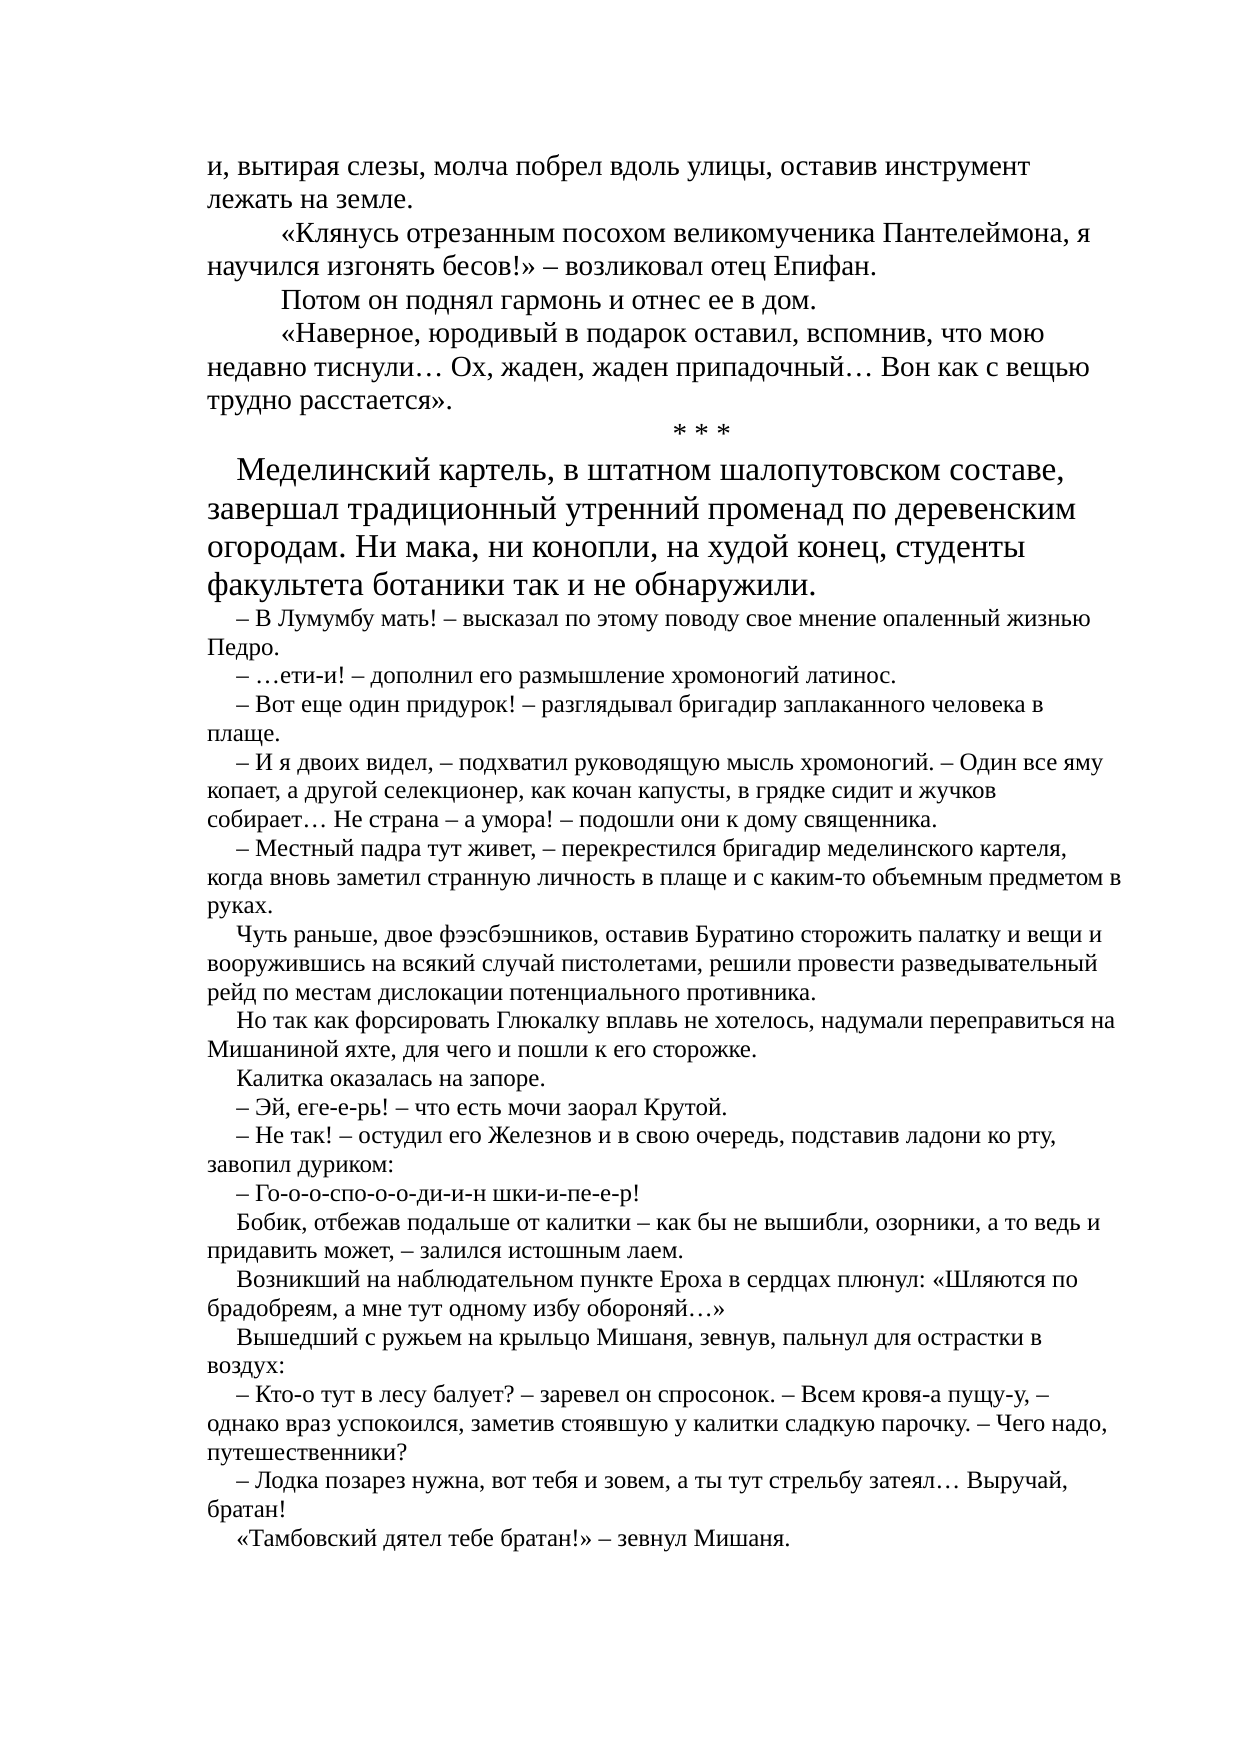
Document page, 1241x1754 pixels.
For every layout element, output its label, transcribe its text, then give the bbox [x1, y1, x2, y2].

text Возникший на наблюдательном пункте Ероха в сердцах плюнул: «Шляются по брадобреям, а мне тут одному избу обороняй…» [207, 1264, 1122, 1322]
text Бобик, отбежав подальше от калитки – как бы не вышибли, озорники, а то ведь и придавить может, – залился истошным лаем. [207, 1207, 1122, 1264]
text – Эй, еге-е-рь! – что есть мочи заорал Крутой. [207, 1092, 1122, 1120]
text – Вот еще один придурок! – разглядывал бригадир заплаканного человека в плаще. [207, 689, 1122, 747]
text Вышедший с ружьем на крыльцо Мишаня, зевнув, пальнул для острастки в воздух: [207, 1322, 1122, 1379]
text – Кто-о тут в лесу балует? – заревел он спросонок. – Всем кровя-а пущу-у, – однако враз успокоился, заметив стоявшую у калитки сладкую парочку. – Чего надо, путешественники? [207, 1379, 1122, 1465]
text «Наверное, юродивый в подарок оставил, вспомнив, что мою недавно тиснули… Ох, жаден, жаден припадочный… Вон как с вещью трудно расстается». [207, 315, 1122, 416]
text – Лодка позарез нужна, вот тебя и зовем, а ты тут стрельбу затеял… Выручай, братан! [207, 1465, 1122, 1523]
text – Местный падра тут живет, – перекрестился бригадир меделинского картеля, когда вновь заметил странную личность в плаще и с каким-то объемным предметом в руках. [207, 833, 1122, 919]
text Калитка оказалась на запоре. [207, 1063, 1122, 1092]
text – …ети-и! – дополнил его размышление хромоногий латинос. [207, 660, 1122, 689]
text Потом он поднял гармонь и отнес ее в дом. [207, 282, 1122, 315]
text – Не так! – остудил его Железнов и в свою очередь, подставив ладони ко рту, завопил дуриком: [207, 1120, 1122, 1178]
text Но так как форсировать Глюкалку вплавь не хотелось, надумали переправиться на Мишаниной яхте, для чего и пошли к его сторожке. [207, 1005, 1122, 1063]
text «Клянусь отрезанным посохом великомученика Пантелеймона, я научился изгонять бесов!» – возликовал отец Епифан. [207, 215, 1122, 282]
text Меделинский картель, в штатном шалопутовском составе, завершал традиционный утренний променад по деревенским огородам. Ни мака, ни конопли, на худой конец, студенты факультета ботаники так и не обнаружили. [207, 449, 1122, 603]
text – И я двоих видел, – подхватил руководящую мысль хромоногий. – Один все яму копает, а другой селекционер, как кочан капусты, в грядке сидит и жучков собирает… Не страна – а умора! – подошли они к дому священника. [207, 747, 1122, 833]
text – Го-о-о-спо-о-о-ди-и-н шки-и-пе-е-р! [207, 1178, 1122, 1207]
subtitle * * * [207, 416, 1122, 449]
text и, вытирая слезы, молча побрел вдоль улицы, оставив инструмент лежать на земле. [207, 148, 1122, 215]
text Чуть раньше, двое фээсбэшников, оставив Буратино сторожить палатку и вещи и вооружившись на всякий случай пистолетами, решили провести разведывательный рейд по местам дислокации потенциального противника. [207, 919, 1122, 1005]
text – В Лумумбу мать! – высказал по этому поводу свое мнение опаленный жизнью Педро. [207, 603, 1122, 660]
text «Тамбовский дятел тебе братан!» – зевнул Мишаня. [207, 1523, 1122, 1552]
